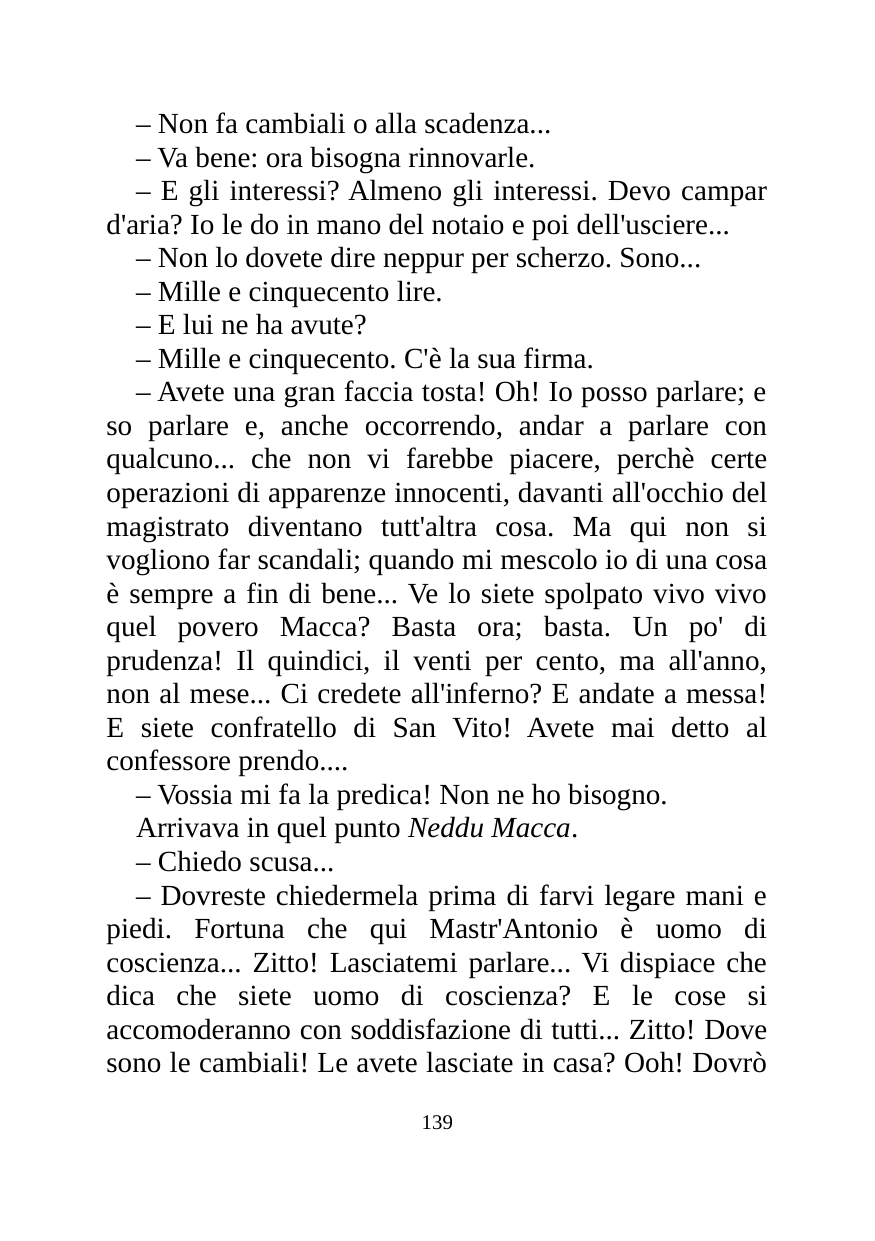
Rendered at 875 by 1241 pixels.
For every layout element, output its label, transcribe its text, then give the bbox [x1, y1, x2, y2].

text – Va bene: ora bisogna rinnovarle. [106, 140, 768, 173]
text – Chiedo scusa... [106, 844, 768, 878]
text – E lui ne ha avute? [106, 307, 768, 341]
text – E gli interessi? Almeno gli interessi. Devo campar d'aria? Io le do in mano del notaio e poi dell'usciere... [106, 173, 768, 240]
text – Mille e cinquecento lire. [106, 274, 768, 307]
text – Non fa cambiali o alla scadenza... [106, 106, 768, 140]
text – Vossia mi fa la predica! Non ne ho bisogno. [106, 777, 768, 811]
text – Non lo dovete dire neppur per scherzo. Sono... [106, 240, 768, 274]
text – Mille e cinquecento. C'è la sua firma. [106, 341, 768, 374]
text – Dovreste chiedermela prima di farvi legare mani e piedi. Fortuna che qui Mastr'Antonio è uomo di coscienza... Zitto! Lasciatemi parlare... Vi dispiace che dica che siete uomo di coscienza? E le cose si accomoderanno con soddisfazione di tutti... Zitto! Dove sono le cambiali! Le avete lasciate in casa? Ooh! Dovrò [106, 878, 768, 1079]
text Arrivava in quel punto Neddu Macca. [106, 811, 768, 844]
text – Avete una gran faccia tosta! Oh! Io posso parlare; e so parlare e, anche occorrendo, andar a parlare con qualcuno... che non vi farebbe piacere, perchè certe operazioni di apparenze innocenti, davanti all'occhio del magistrato diventano tutt'altra cosa. Ma qui non si vogliono far scandali; quando mi mescolo io di una cosa è sempre a fin di bene... Ve lo siete spolpato vivo vivo quel povero Macca? Basta ora; basta. Un po' di prudenza! Il quindici, il venti per cento, ma all'anno, non al mese... Ci credete all'inferno? E andate a messa! E siete confratello di San Vito! Avete mai detto al confessore prendo.... [106, 374, 768, 777]
